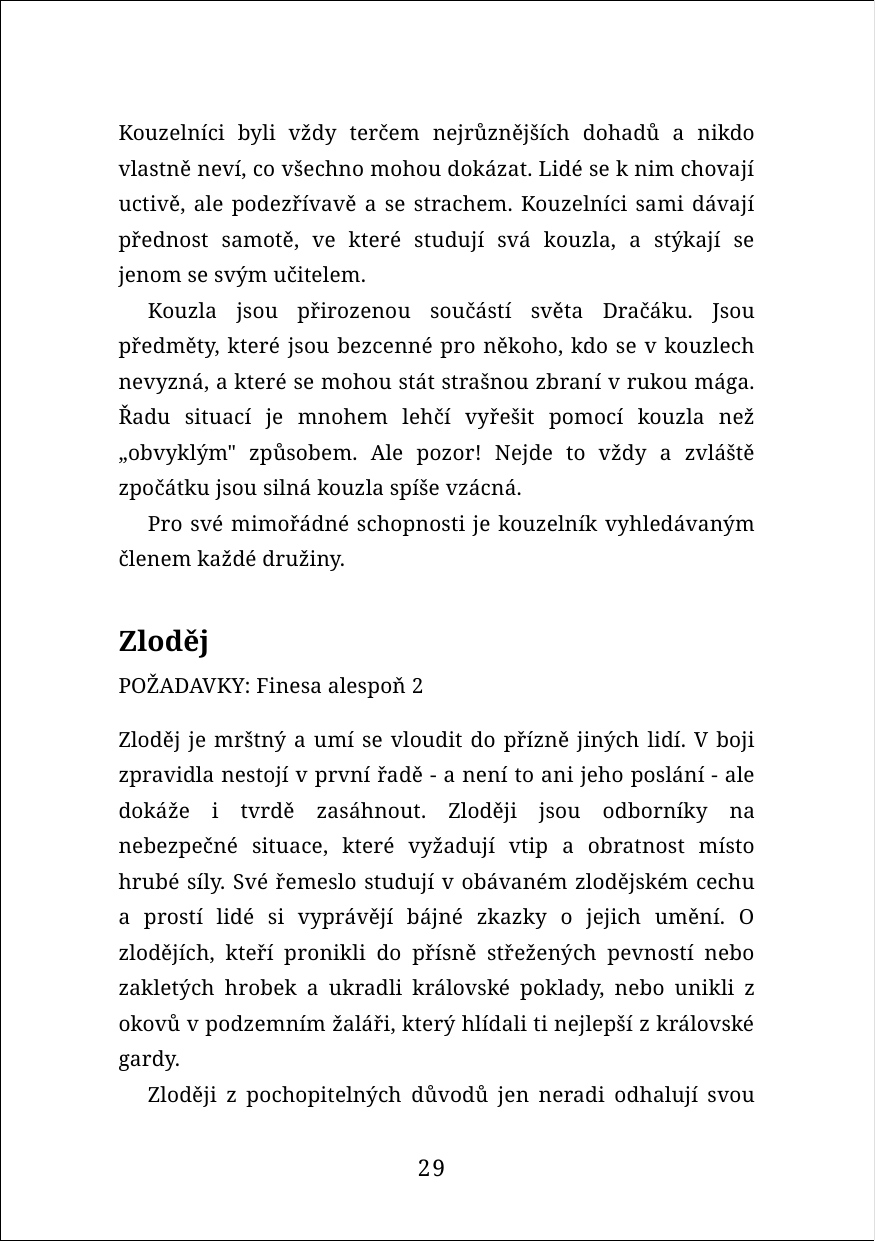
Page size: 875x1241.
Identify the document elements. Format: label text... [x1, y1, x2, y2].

text Kouzelníci byli vždy terčem nejrůznějších dohadů a nikdo vlastně neví, co všechno mohou dokázat. Lidé se k nim chovají uctivě, ale podezřívavě a se strachem. Kouzelníci sami dávají přednost samotě, ve které studují svá kouzla, a stýkají se jenom se svým učitelem. Kouzla jsou přirozenou součástí světa Dračáku. Jsou předměty, které jsou bezcenné pro někoho, kdo se v kouzlech nevyzná, a které se mohou stát strašnou zbraní v rukou mága. Řadu situací je mnohem lehčí vyřešit pomocí kouzla než „obvyklým" způsobem. Ale pozor! Nejde to vždy a zvláště zpočátku jsou silná kouzla spíše vzácná. Pro své mimořádné schopnosti je kouzelník vyhledávaným členem každé družiny. [118, 118, 756, 573]
text Zloděj je mrštný a umí se vloudit do přízně jiných lidí. V boji zpravidla nestojí v první řadě - a není to ani jeho poslání - ale dokáže i tvrdě zasáhnout. Zloději jsou odborníky na nebezpečné situace, které vyžadují vtip a obratnost místo hrubé síly. Své řemeslo studují v obávaném zlodějském cechu a prostí lidé si vyprávějí bájné zkazky o jejich umění. O zlodějích, kteří pronikli do přísně střežených pevností nebo zakletých hrobek a ukradli královské poklady, nebo unikli z okovů v podzemním žaláři, který hlídali ti nejlepší z královské gardy. Zloději z pochopitelných důvodů jen neradi odhalují svou [118, 725, 756, 1108]
text POŽADAVKY: Finesa alespoň 2 [118, 671, 756, 700]
subtitle Zloděj [118, 621, 756, 660]
